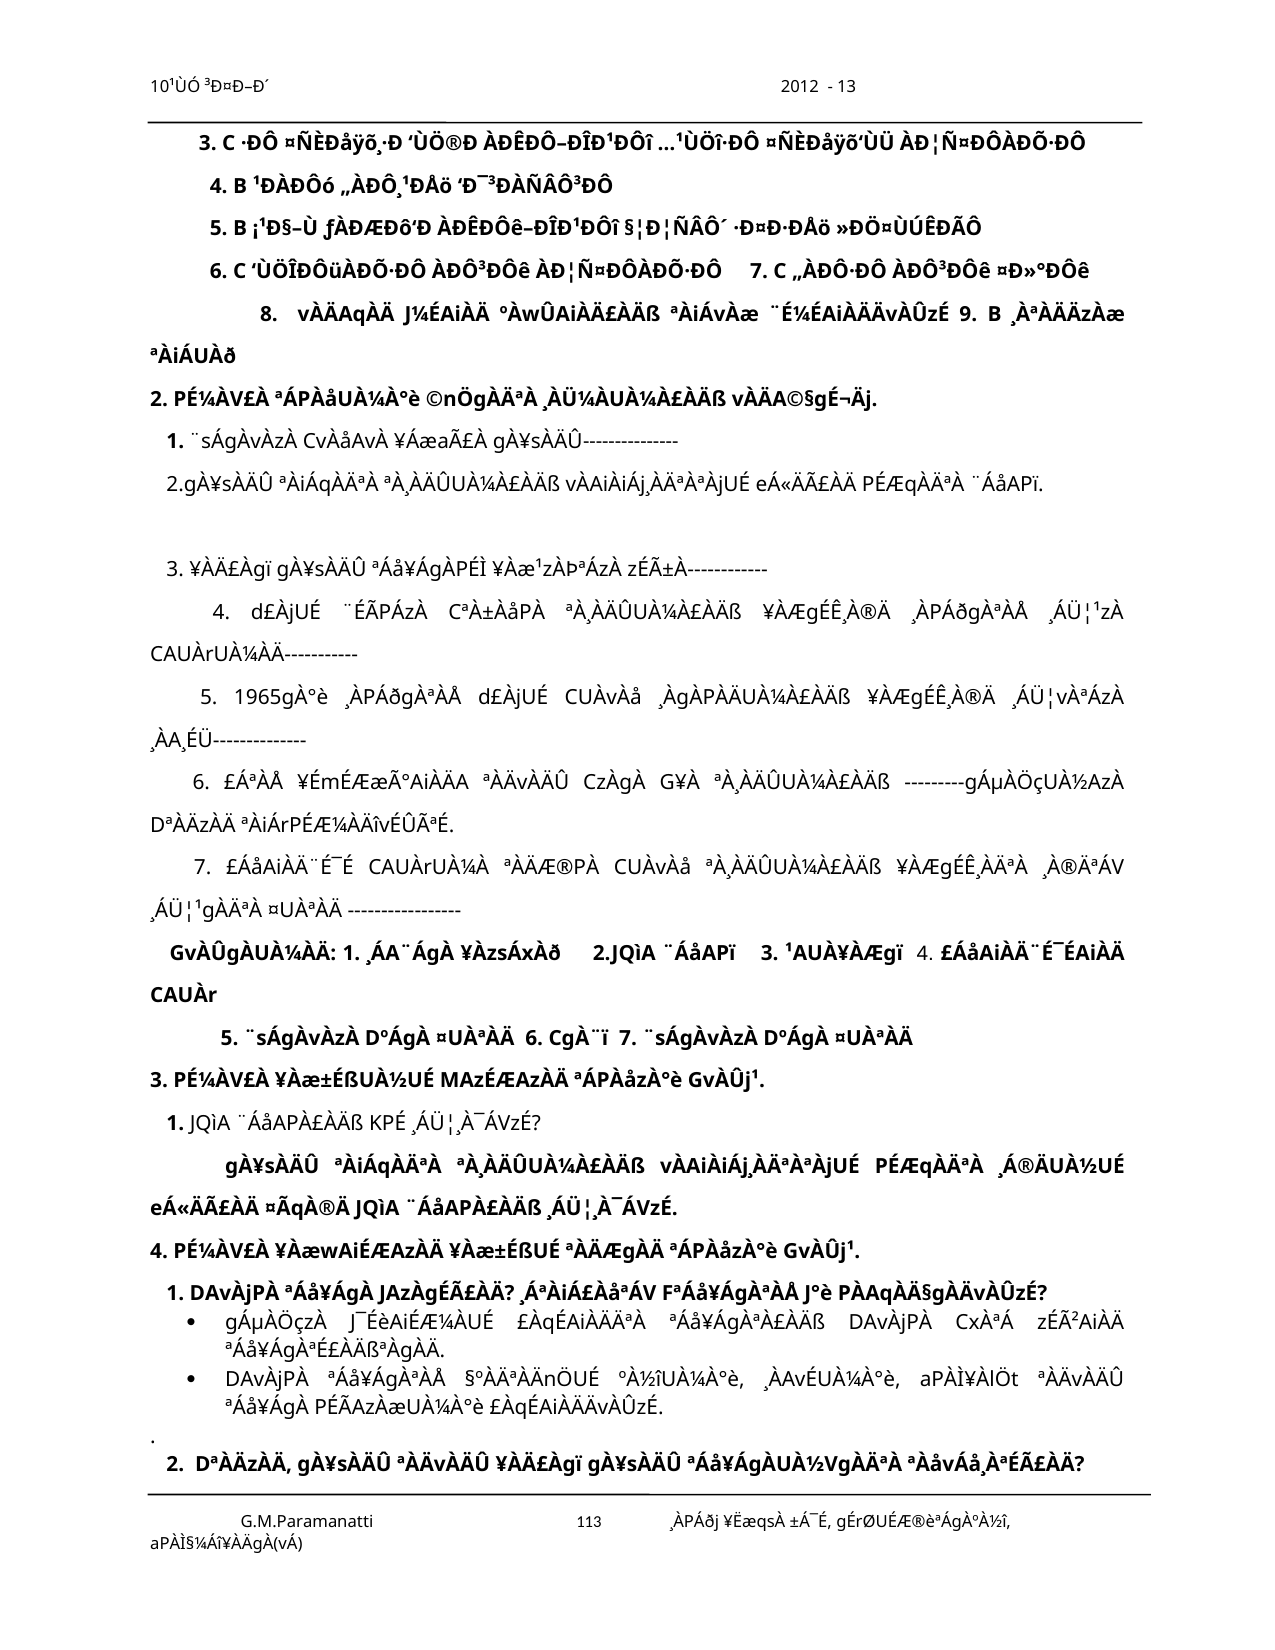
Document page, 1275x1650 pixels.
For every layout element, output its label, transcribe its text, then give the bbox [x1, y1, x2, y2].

text 4. B ¹ÐÀÐÔó „ÀÐÔ¸¹ÐÅö ‘Ð¯³ÐÀÑÂÔ³ÐÔ [150, 171, 1125, 199]
list 3. C ·ÐÔ ¤ÑÈÐåÿõ¸·Ð ‘ÙÖ®Ð ÀÐÊÐÔ–ÐÎÐ¹ÐÔî …¹ÙÖî·ÐÔ ¤ÑÈÐåÿõ‘ÙÜ ÀÐ¦Ñ¤ÐÔÀÐÕ·ÐÔ [150, 128, 1125, 157]
text 6. £ÁªÀÅ ¥ÉmÉÆæÃ°AiÀÄA ªÀÄvÀÄÛ CzÀgÀ G¥À ªÀ¸ÀÄÛUÀ¼À£ÀÄß ---------gÁµÀÖçUÀ½AzÀ DªÀÄzÀÄ ªÀiÁrPÉÆ¼ÀÄîvÉÛÃªÉ. [150, 767, 1125, 838]
list gÁµÀÖçzÀ J¯ÉèAiÉÆ¼ÀUÉ £ÀqÉAiÀÄÄªÀ ªÁå¥ÁgÀªÀ£ÀÄß DAvÀjPÀ CxÀªÁ zÉÃ²AiÀÄ ªÁå¥ÁgÀªÉ£ÀÄßªÀgÀÄ. [187, 1307, 1125, 1364]
text gÀ¥sÀÄÛ ªÀiÁqÀÄªÀ ªÀ¸ÀÄÛUÀ¼À£ÀÄß vÀAiÀiÁj¸ÀÄªÀªÀjUÉ PÉÆqÀÄªÀ ¸Á®ÄUÀ½UÉ eÁ«ÄÃ£ÀÄ ¤ÃqÀ®Ä JQìA ¨ÁåAPÀ£ÀÄß ¸ÁÜ¦¸À¯ÁVzÉ. [150, 1151, 1125, 1222]
text 1. DAvÀjPÀ ªÁå¥ÁgÀ JAzÀgÉÃ£ÀÄ? ¸ÁªÀiÁ£ÀåªÁV FªÁå¥ÁgÀªÀÅ J°è PÀAqÀÄ§gÀÄvÀÛzÉ? [150, 1278, 1125, 1307]
text 8. vÀÄAqÀÄ J¼ÉAiÀÄ ºÀwÛAiÀÄ£ÀÄß ªÀiÁvÀæ ¨É¼ÉAiÀÄÄvÀÛzÉ 9. B ¸ÀªÀÄÄzÀæ ªÀiÁUÀð [150, 299, 1125, 370]
text 1. ¨sÁgÀvÀzÀ CvÀåAvÀ ¥ÁæaÃ£À gÀ¥sÀÄÛ--------------- [150, 426, 1125, 455]
text 3. ¥ÀÄ£Àgï gÀ¥sÀÄÛ ªÁå¥ÁgÀPÉÌ ¥Àæ¹zÀÞªÁzÀ zÉÃ±À------------ [150, 554, 1125, 583]
list 5. B ¡¹Ð§–Ù ƒÀÐÆÐô‘Ð ÀÐÊÐÔê–ÐÎÐ¹ÐÔî §¦Ð¦ÑÂÔ´ ·Ð¤Ð·ÐÅö »ÐÖ¤ÙÚÊÐÃÔ [150, 213, 1125, 242]
list 2.gÀ¥sÀÄÛ ªÀiÁqÀÄªÀ ªÀ¸ÀÄÛUÀ¼À£ÀÄß vÀAiÀiÁj¸ÀÄªÀªÀjUÉ eÁ«ÄÃ£ÀÄ PÉÆqÀÄªÀ ¨ÁåAPï. [150, 469, 1125, 540]
text 5. 1965gÀ°è ¸ÀPÁðgÀªÀÅ d£ÀjUÉ CUÀvÀå ¸ÀgÀPÀÄUÀ¼À£ÀÄß ¥ÀÆgÉÊ¸À®Ä ¸ÁÜ¦vÀªÁzÀ ¸ÀA¸ÉÜ-------------- [150, 682, 1125, 753]
text . [150, 1421, 1125, 1449]
text 5. ¨sÁgÀvÀzÀ DºÁgÀ ¤UÀªÀÄ 6. CgÀ¨ï 7. ¨sÁgÀvÀzÀ DºÁgÀ ¤UÀªÀÄ [150, 1023, 1125, 1051]
text 4. PÉ¼ÀV£À ¥ÀæwAiÉÆAzÀÄ ¥Àæ±ÉßUÉ ªÀÄÆgÀÄ ªÁPÀåzÀ°è GvÀÛj¹. [150, 1236, 1125, 1264]
text GvÀÛgÀUÀ¼ÀÄ: 1. ¸ÁA¨ÁgÀ ¥ÀzsÁxÀð 2.JQìA ¨ÁåAPï 3. ¹AUÀ¥ÀÆgï 4. £ÁåAiÀÄ¨É¯ÉAiÀÄ CAUÀr [150, 938, 1125, 1009]
text 2. DªÀÄzÀÄ, gÀ¥sÀÄÛ ªÀÄvÀÄÛ ¥ÀÄ£Àgï gÀ¥sÀÄÛ ªÁå¥ÁgÀUÀ½VgÀÄªÀ ªÀåvÁå¸ÀªÉÃ£ÀÄ? [150, 1449, 1125, 1478]
list DAvÀjPÀ ªÁå¥ÁgÀªÀÅ §ºÀÄªÀÄnÖUÉ ºÀ½îUÀ¼À°è, ¸ÀAvÉUÀ¼À°è, aPÀÌ¥ÀlÖt ªÀÄvÀÄÛ ªÁå¥ÁgÀ PÉÃAzÀæUÀ¼À°è £ÀqÉAiÀÄÄvÀÛzÉ. [187, 1364, 1125, 1421]
text 1. JQìA ¨ÁåAPÀ£ÀÄß KPÉ ¸ÁÜ¦¸À¯ÁVzÉ? [150, 1108, 1125, 1137]
text 3. PÉ¼ÀV£À ¥Àæ±ÉßUÀ½UÉ MAzÉÆAzÀÄ ªÁPÀåzÀ°è GvÀÛj¹. [150, 1066, 1125, 1094]
text 4. d£ÀjUÉ ¨ÉÃPÁzÀ CªÀ±ÀåPÀ ªÀ¸ÀÄÛUÀ¼À£ÀÄß ¥ÀÆgÉÊ¸À®Ä ¸ÀPÁðgÀªÀÅ ¸ÁÜ¦¹zÀ CAUÀrUÀ¼ÀÄ----------- [150, 597, 1125, 668]
text 2. PÉ¼ÀV£À ªÁPÀåUÀ¼À°è ©nÖgÀÄªÀ ¸ÀÜ¼ÀUÀ¼À£ÀÄß vÀÄA©§gÉ¬Äj. [150, 384, 1125, 412]
text 6. C ‘ÙÖÎÐÔüÀÐÕ·ÐÔ ÀÐÔ³ÐÔê ÀÐ¦Ñ¤ÐÔÀÐÕ·ÐÔ 7. C „ÀÐÔ·ÐÔ ÀÐÔ³ÐÔê ¤Ð»°ÐÔê [150, 256, 1125, 284]
text 7. £ÁåAiÀÄ¨É¯É CAUÀrUÀ¼À ªÀÄÆ®PÀ CUÀvÀå ªÀ¸ÀÄÛUÀ¼À£ÀÄß ¥ÀÆgÉÊ¸ÀÄªÀ ¸À®ÄªÁV ¸ÁÜ¦¹gÀÄªÀ ¤UÀªÀÄ ----------------- [150, 852, 1125, 923]
